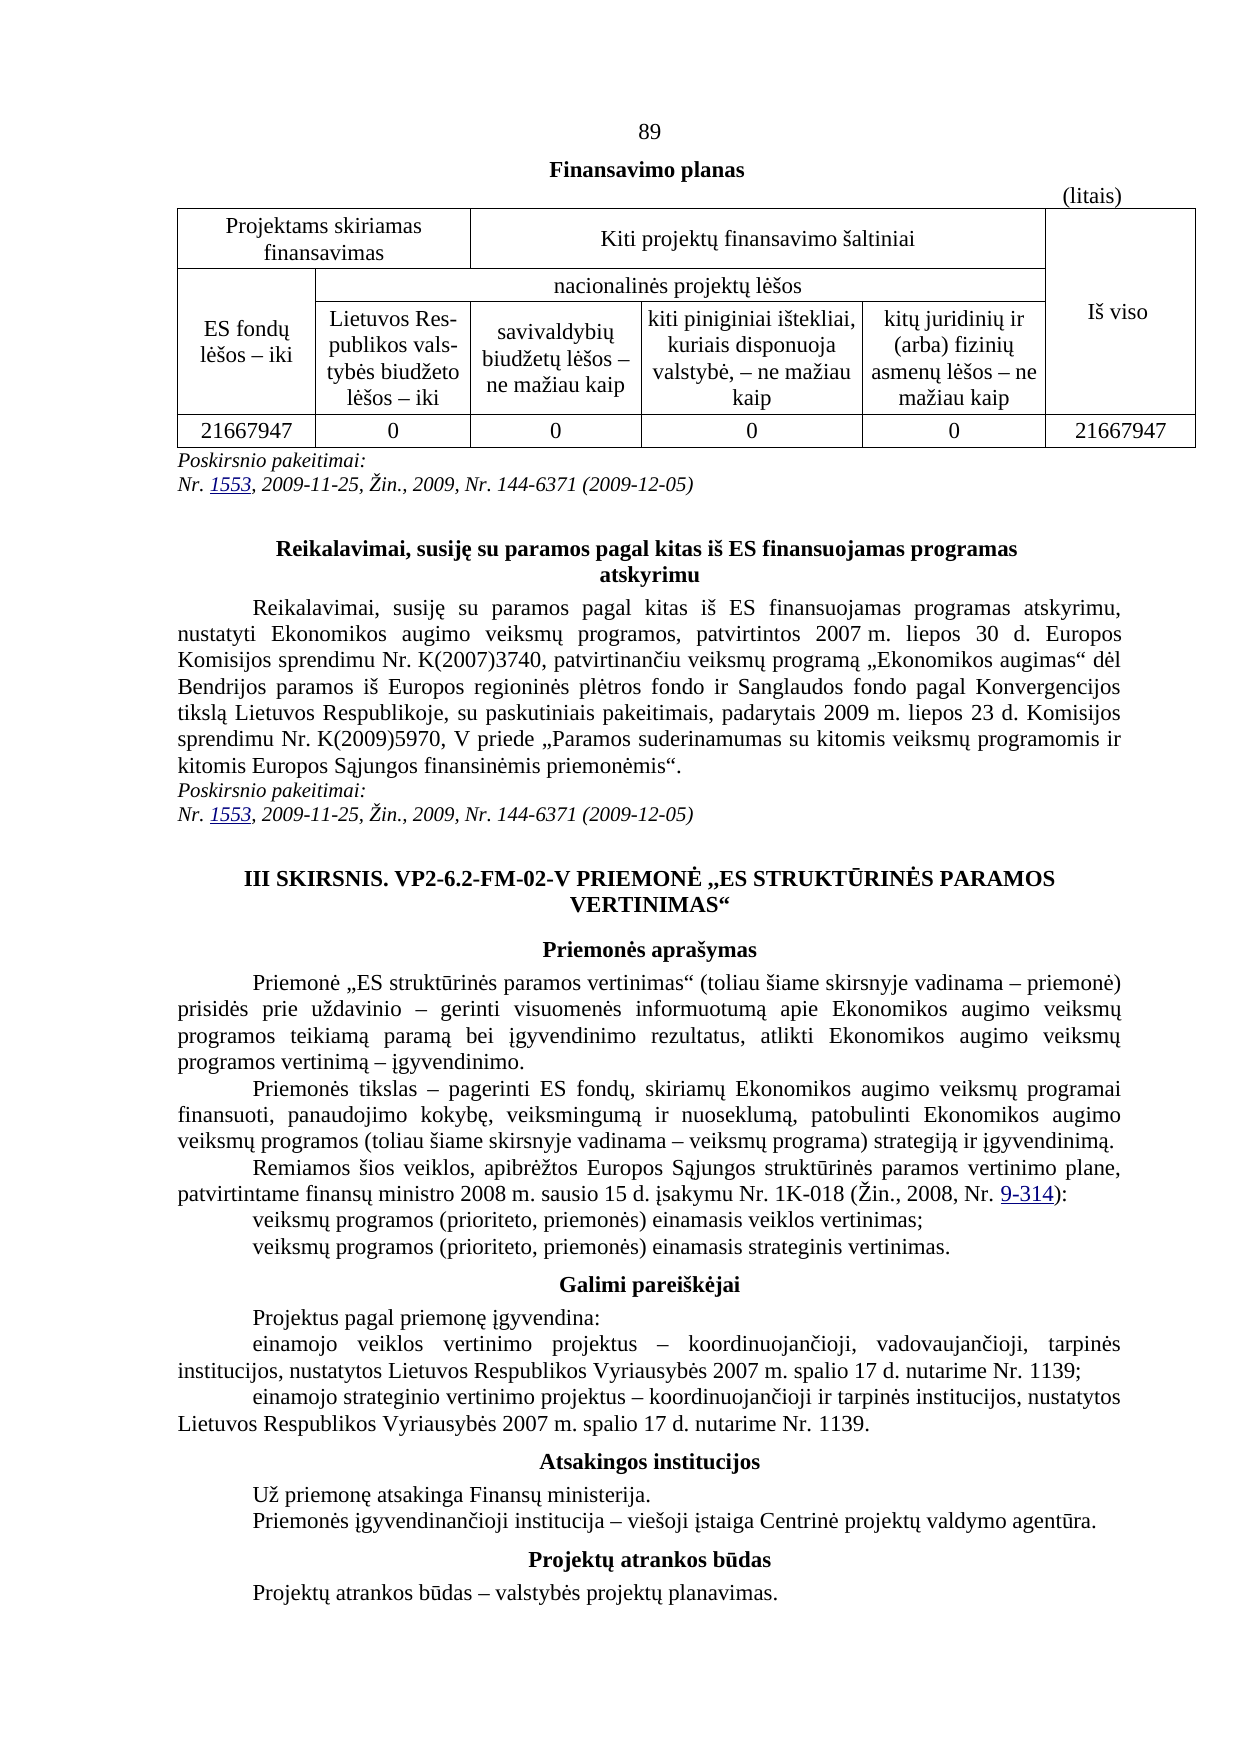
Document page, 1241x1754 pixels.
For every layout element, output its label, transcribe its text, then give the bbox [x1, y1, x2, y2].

text Nr. 1553, 2009-11-25, Žin., 2009, Nr. 144-6371 (2009-12-05) [177, 802, 1122, 826]
table_header Iš viso [1046, 209, 1195, 413]
table_cell 0 [316, 415, 470, 447]
text Galimi pareiškėjai [177, 1272, 1122, 1298]
text Priemonės tikslas – pagerinti ES fondų, skiriamų Ekonomikos augimo veiksmų programai finansuoti, panaudojimo kokybę, veiksmingumą ir nuoseklumą, patobulinti Ekonomikos augimo veiksmų programos (toliau šiame skirsnyje vadinama – veiksmų programa) strategiją ir įgyvendinimą. [177, 1074, 1122, 1154]
text Priemonės aprašymas [177, 937, 1122, 963]
text Projektus pagal priemonę įgyvendina: [177, 1304, 1122, 1331]
table_header Kiti projektų finansavimo šaltiniai [471, 209, 1045, 268]
text veiksmų programos (prioriteto, priemonės) einamasis veiklos vertinimas; [177, 1206, 1122, 1233]
text Poskirsnio pakeitimai: [177, 448, 1122, 472]
text veiksmų programos (prioriteto, priemonės) einamasis strateginis vertinimas. [177, 1233, 1122, 1259]
text einamojo veiklos vertinimo projektus – koordinuojančioji, vadovaujančioji, tarpinės institucijos, nustatytos Lietuvos Respublikos Vyriausybės 2007 m. spalio 17 d. nutarime Nr. 1139; [177, 1331, 1122, 1383]
text Nr. 1553, 2009-11-25, Žin., 2009, Nr. 144-6371 (2009-12-05) [177, 472, 1122, 496]
table_header Projektams skiriamas finansavimas [178, 209, 470, 268]
table_cell kitų juridinių ir (arba) fizinių asmenų lėšos – ne mažiau kaip [863, 302, 1045, 413]
table_cell ES fondų lėšos – iki [178, 269, 315, 413]
table_cell 21667947 [1046, 415, 1195, 447]
text (litais) [177, 182, 1122, 208]
text Reikalavimai, susiję su paramos pagal kitas iš ES finansuojamas programas atskyrimu, nustatyti Ekonomikos augimo veiksmų programos, patvirtintos 2007 m. liepos 30 d. Europos Komisijos sprendimu Nr. K(2007)3740, patvirtinančiu veiksmų programą „Ekonomikos augimas“ dėl Bendrijos paramos iš Europos regioninės plėtros fondo ir Sanglaudos fondo pagal Konvergencijos tikslą Lietuvos Respublikoje, su paskutiniais pakeitimais, padarytais 2009 m. liepos 23 d. Komisijos sprendimu Nr. K(2009)5970, V priede „Paramos suderinamumas su kitomis veiksmų programomis ir kitomis Europos Sąjungos finansinėmis priemonėmis“. [177, 594, 1122, 778]
text Projektų atrankos būdas [177, 1546, 1122, 1573]
table_cell 0 [642, 415, 862, 447]
text Remiamos šios veiklos, apibrėžtos Europos Sąjungos struktūrinės paramos vertinimo plane, patvirtintame finansų ministro 2008 m. sausio 15 d. įsakymu Nr. 1K-018 (Žin., 2008, Nr. 9-314): [177, 1154, 1122, 1206]
table_cell nacionalinės projektų lėšos [316, 269, 1045, 301]
text Reikalavimai, susiję su paramos pagal kitas iš ES finansuojamas programas atskyrimu [177, 508, 1122, 587]
text Poskirsnio pakeitimai: [177, 778, 1122, 802]
text Priemonės įgyvendinančioji institucija – viešoji įstaiga Centrinė projektų valdymo agentūra. [177, 1507, 1122, 1534]
text Už priemonę atsakinga Finansų ministerija. [177, 1481, 1122, 1507]
table_cell 21667947 [178, 415, 315, 447]
table_cell Lietuvos Res­publikos vals­tybės biudžeto lėšos – iki [316, 302, 470, 413]
table_cell 0 [471, 415, 641, 447]
text III SKIRSNIS. VP2-6.2-FM-02-V PRIEMONĖ ,,ES struktūrinės PARAMOS vertinimas“ [177, 865, 1122, 918]
text Finansavimo planas [177, 156, 1122, 182]
table_cell savivaldybių biudžetų lėšos – ne mažiau kaip [471, 302, 641, 413]
table_cell 0 [863, 415, 1045, 447]
text einamojo strateginio vertinimo projektus – koordinuojančioji ir tarpinės institucijos, nustatytos Lietuvos Respublikos Vyriausybės 2007 m. spalio 17 d. nutarime Nr. 1139. [177, 1383, 1122, 1436]
text Atsakingos institucijos [177, 1448, 1122, 1475]
text Priemonė „ES struktūrinės paramos vertinimas“ (toliau šiame skirsnyje vadinama – priemonė) prisidės prie uždavinio – gerinti visuomenės informuotumą apie Ekonomikos augimo veiksmų programos teikiamą paramą bei įgyvendinimo rezultatus, atlikti Ekonomikos augimo veiksmų programos vertinimą – įgyvendinimo. [177, 969, 1122, 1074]
table_cell kiti piniginiai ištekliai, kuriais disponuoja valstybė, – ne mažiau kaip [642, 302, 862, 413]
text Projektų atrankos būdas – valstybės projektų planavimas. [177, 1579, 1122, 1605]
